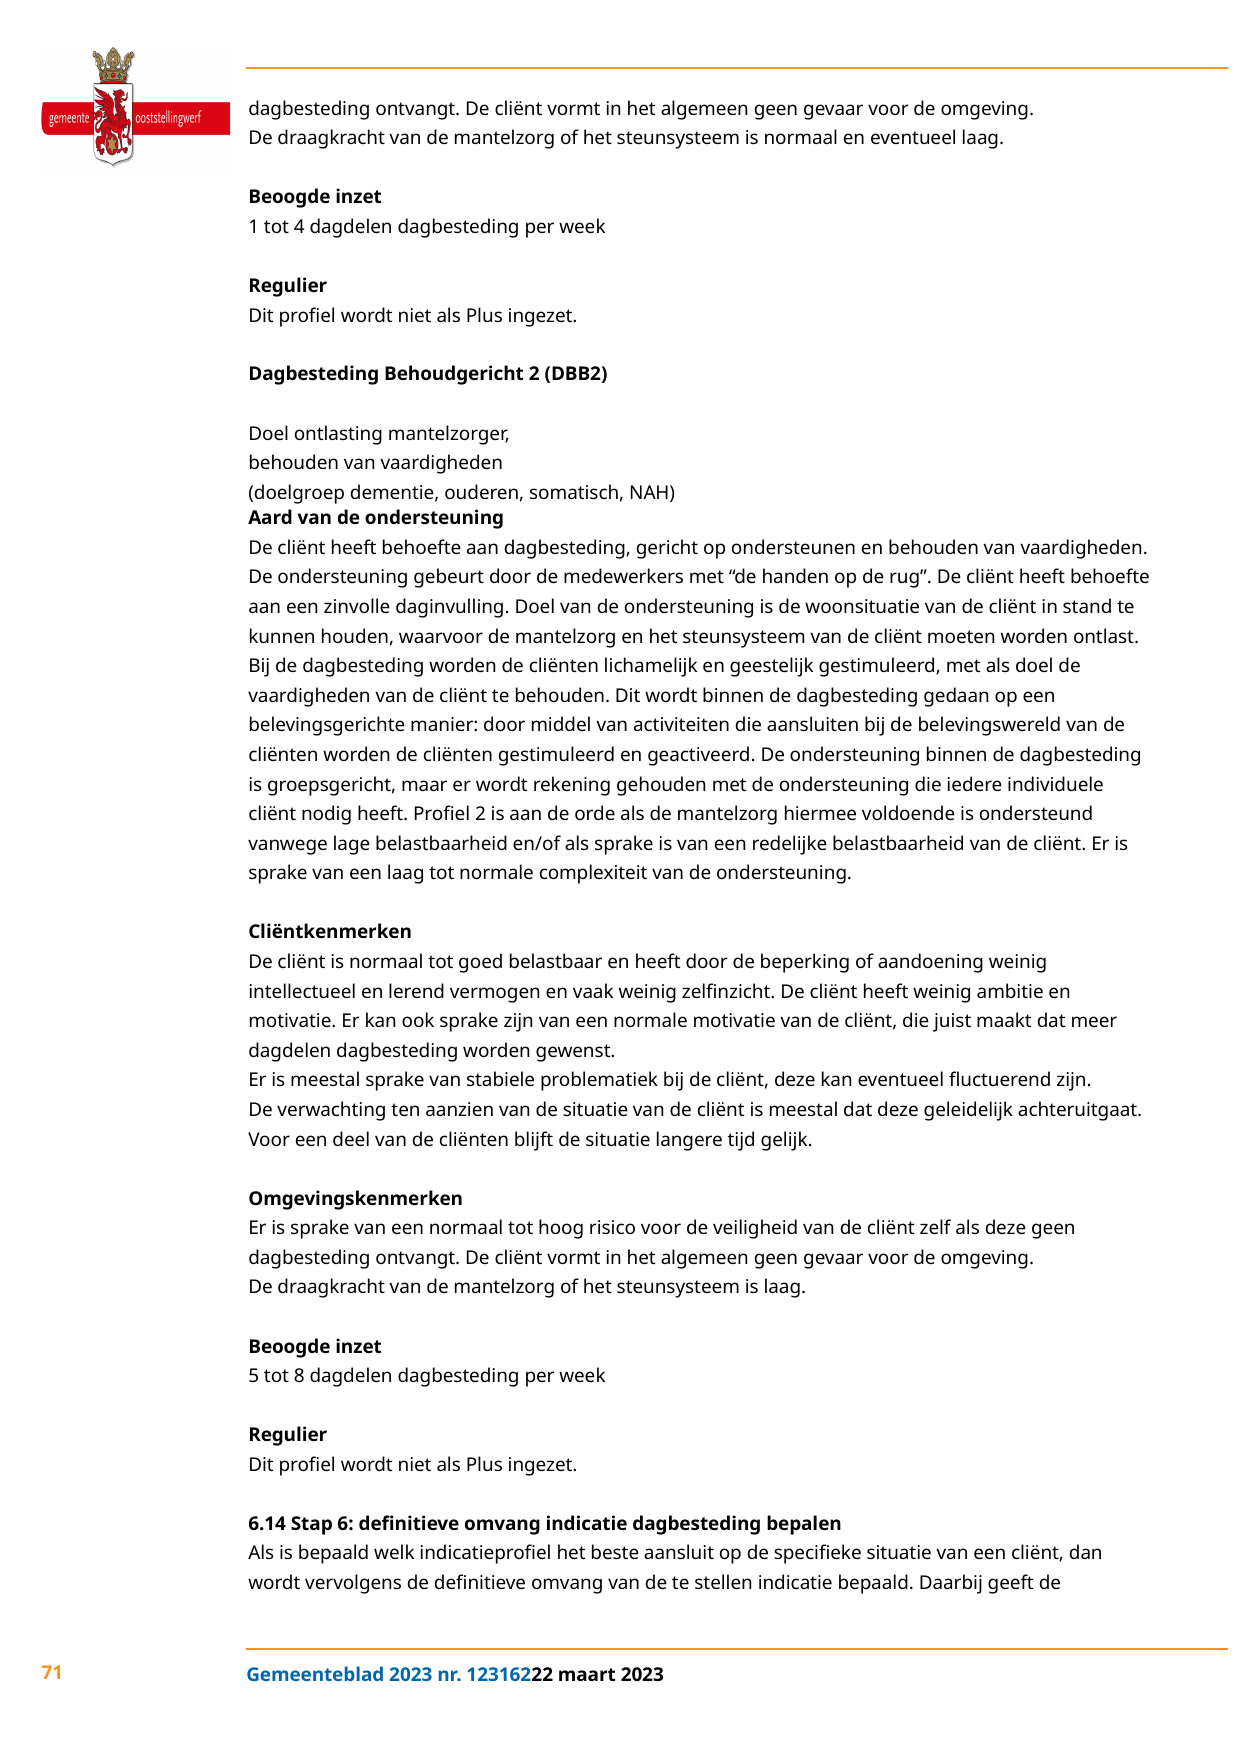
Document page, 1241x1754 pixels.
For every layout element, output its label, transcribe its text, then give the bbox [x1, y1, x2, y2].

text 6.14 Stap 6: definitieve omvang indicatie dagbesteding bepalen [248, 1510, 1152, 1536]
table_cell Aard van de ondersteuning De cliënt heeft behoefte aan dagbesteding, gericht op ondersteunen en behouden van vaardigheden. De ondersteuning gebeurt door de medewerkers met “de handen op de rug”. De cliënt heeft behoefte aan een zinvolle daginvulling. Doel van de ondersteuning is de woonsituatie van de cliënt in stand te kunnen houden, waarvoor de mantelzorg en het steunsysteem van de cliënt moeten worden ontlast. Bij de dagbesteding worden de cliënten lichamelijk en geestelijk gestimuleerd, met als doel de vaardigheden van de cliënt te behouden. Dit wordt binnen de dagbesteding gedaan op een belevingsgerichte manier: door middel van activiteiten die aansluiten bij de belevingswereld van de cliënten worden de cliënten gestimuleerd en geactiveerd. De ondersteuning binnen de dagbesteding is groepsgericht, maar er wordt rekening gehouden met de ondersteuning die iedere individuele cliënt nodig heeft. Profiel 2 is aan de orde als de mantelzorg hiermee voldoende is ondersteund vanwege lage belastbaarheid en/of als sprake is van een redelijke belastbaarheid van de cliënt. Er is sprake van een laag tot normale complexiteit van de ondersteuning. Cliëntkenmerken De cliënt is normaal tot goed belastbaar en heeft door de beperking of aandoening weinig intellectueel en lerend vermogen en vaak weinig zelfinzicht. De cliënt heeft weinig ambitie en motivatie. Er kan ook sprake zijn van een normale motivatie van de cliënt, die juist maakt dat meer dagdelen dagbesteding worden gewenst. Er is meestal sprake van stabiele problematiek bij de cliënt, deze kan eventueel fluctuerend zijn. De verwachting ten aanzien van de situatie van de cliënt is meestal dat deze geleidelijk achteruitgaat. Voor een deel van de cliënten blijft de situatie langere tijd gelijk. Omgevingskenmerken Er is sprake van een normaal tot hoog risico voor de veiligheid van de cliënt zelf als deze geen dagbesteding ontvangt. De cliënt vormt in het algemeen geen gevaar voor de omgeving. De draagkracht van de mantelzorg of het steunsysteem is laag. Beoogde inzet 5 tot 8 dagdelen dagbesteding per week Regulier Dit profiel wordt niet als Plus ingezet. [248, 505, 1152, 1477]
table_cell dagbesteding ontvangt. De cliënt vormt in het algemeen geen gevaar voor de omgeving. De draagkracht van de mantelzorg of het steunsysteem is normaal en eventueel laag. Beoogde inzet 1 tot 4 dagdelen dagbesteding per week Regulier Dit profiel wordt niet als Plus ingezet. [248, 95, 1152, 328]
picture [41, 47, 231, 172]
text Als is bepaald welk indicatieprofiel het beste aansluit op de specifieke situatie van een cliënt, dan wordt vervolgens de definitieve omvang van de te stellen indicatie bepaald. Daarbij geeft de [248, 1539, 1152, 1595]
table_header Dagbesteding Behoudgericht 2 (DBB2) Doel ontlasting mantelzorger, behouden van vaardigheden (doelgroep dementie, ouderen, somatisch, NAH) [248, 361, 1152, 504]
